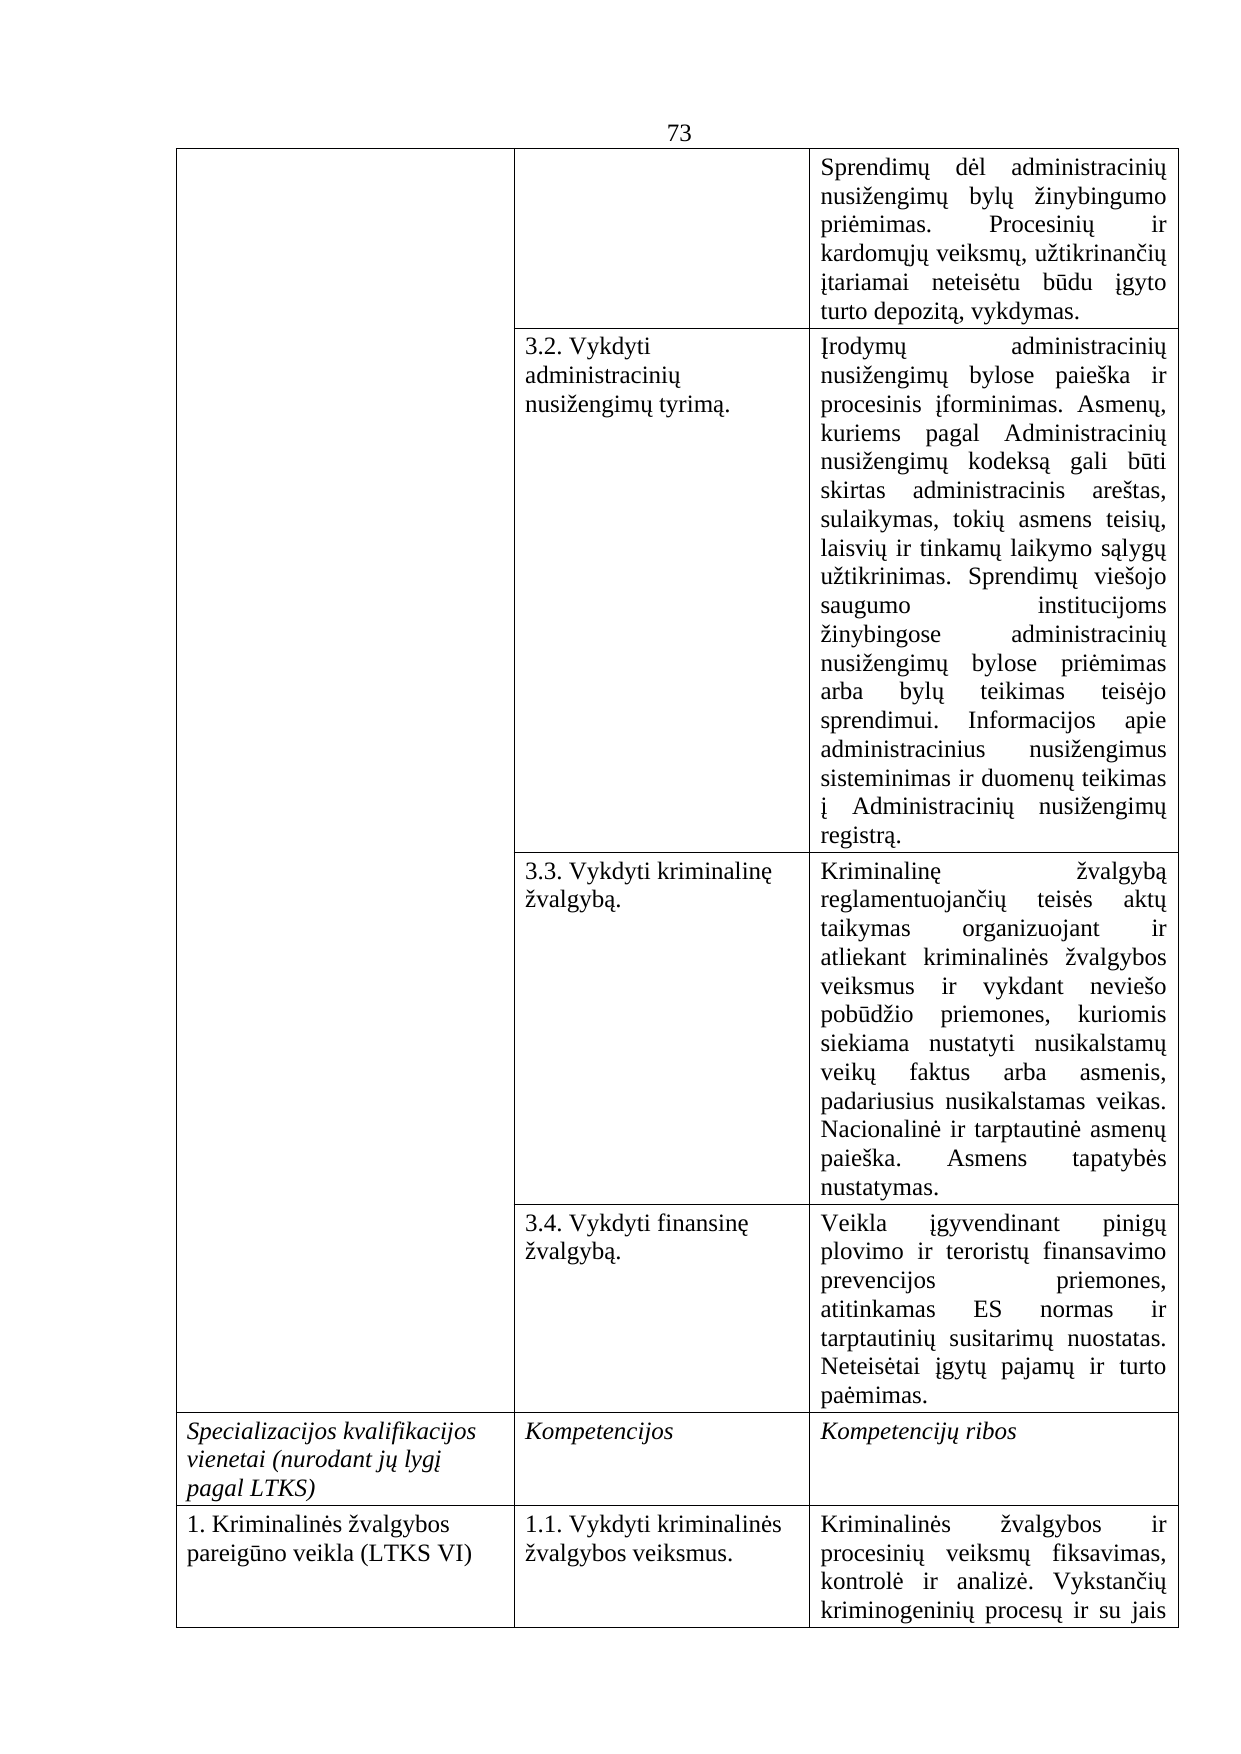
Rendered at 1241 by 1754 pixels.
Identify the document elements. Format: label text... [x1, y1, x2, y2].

table_cell 3.4. Vykdyti finansinę žvalgybą. [515, 1205, 809, 1412]
table_cell 3.2. Vykdyti administracinių nusižengimų tyrimą. [515, 329, 809, 852]
table_cell Sprendimų dėl administracinių nusižengimų bylų žinybingumo priėmimas. Procesinių ir kardomųjų veiksmų, užtikrinančių įtariamai neteisėtu būdu įgyto turto depozitą, vykdymas. [810, 149, 1178, 327]
table_cell Kriminalinės žvalgybos ir procesinių veiksmų fiksavimas, kontrolė ir analizė. Vykstančių kriminogeninių procesų ir su jais [810, 1506, 1178, 1627]
table_cell 1.1. Vykdyti kriminalinės žvalgybos veiksmus. [515, 1506, 809, 1627]
table_cell Veikla įgyvendinant pinigų plovimo ir teroristų finansavimo prevencijos priemones, atitinkamas ES normas ir tarptautinių susitarimų nuostatas. Neteisėtai įgytų pajamų ir turto paėmimas. [810, 1205, 1178, 1412]
table_cell Įrodymų administracinių nusižengimų bylose paieška ir procesinis įforminimas. Asmenų, kuriems pagal Administracinių nusižengimų kodeksą gali būti skirtas administracinis areštas, sulaikymas, tokių asmens teisių, laisvių ir tinkamų laikymo sąlygų užtikrinimas. Sprendimų viešojo saugumo institucijoms žinybingose administracinių nusižengimų bylose priėmimas arba bylų teikimas teisėjo sprendimui. Informacijos apie administracinius nusižengimus sisteminimas ir duomenų teikimas į Administracinių nusižengimų registrą. [810, 329, 1178, 852]
table_cell 3.3. Vykdyti kriminalinę žvalgybą. [515, 853, 809, 1204]
table_cell Kompetencijos [515, 1413, 809, 1505]
table_cell Specializacijos kvalifikacijos vienetai (nurodant jų lygį pagal LTKS) [177, 1413, 514, 1505]
table_cell [515, 149, 809, 327]
table_cell 1. Kriminalinės žvalgybos pareigūno veikla (LTKS VI) [177, 1506, 514, 1627]
table_cell Kriminalinę žvalgybą reglamentuojančių teisės aktų taikymas organizuojant ir atliekant kriminalinės žvalgybos veiksmus ir vykdant neviešo pobūdžio priemones, kuriomis siekiama nustatyti nusikalstamų veikų faktus arba asmenis, padariusius nusikalstamas veikas. Nacionalinė ir tarptautinė asmenų paieška. Asmens tapatybės nustatymas. [810, 853, 1178, 1204]
table_cell Kompetencijų ribos [810, 1413, 1178, 1505]
table_cell [177, 149, 514, 1412]
